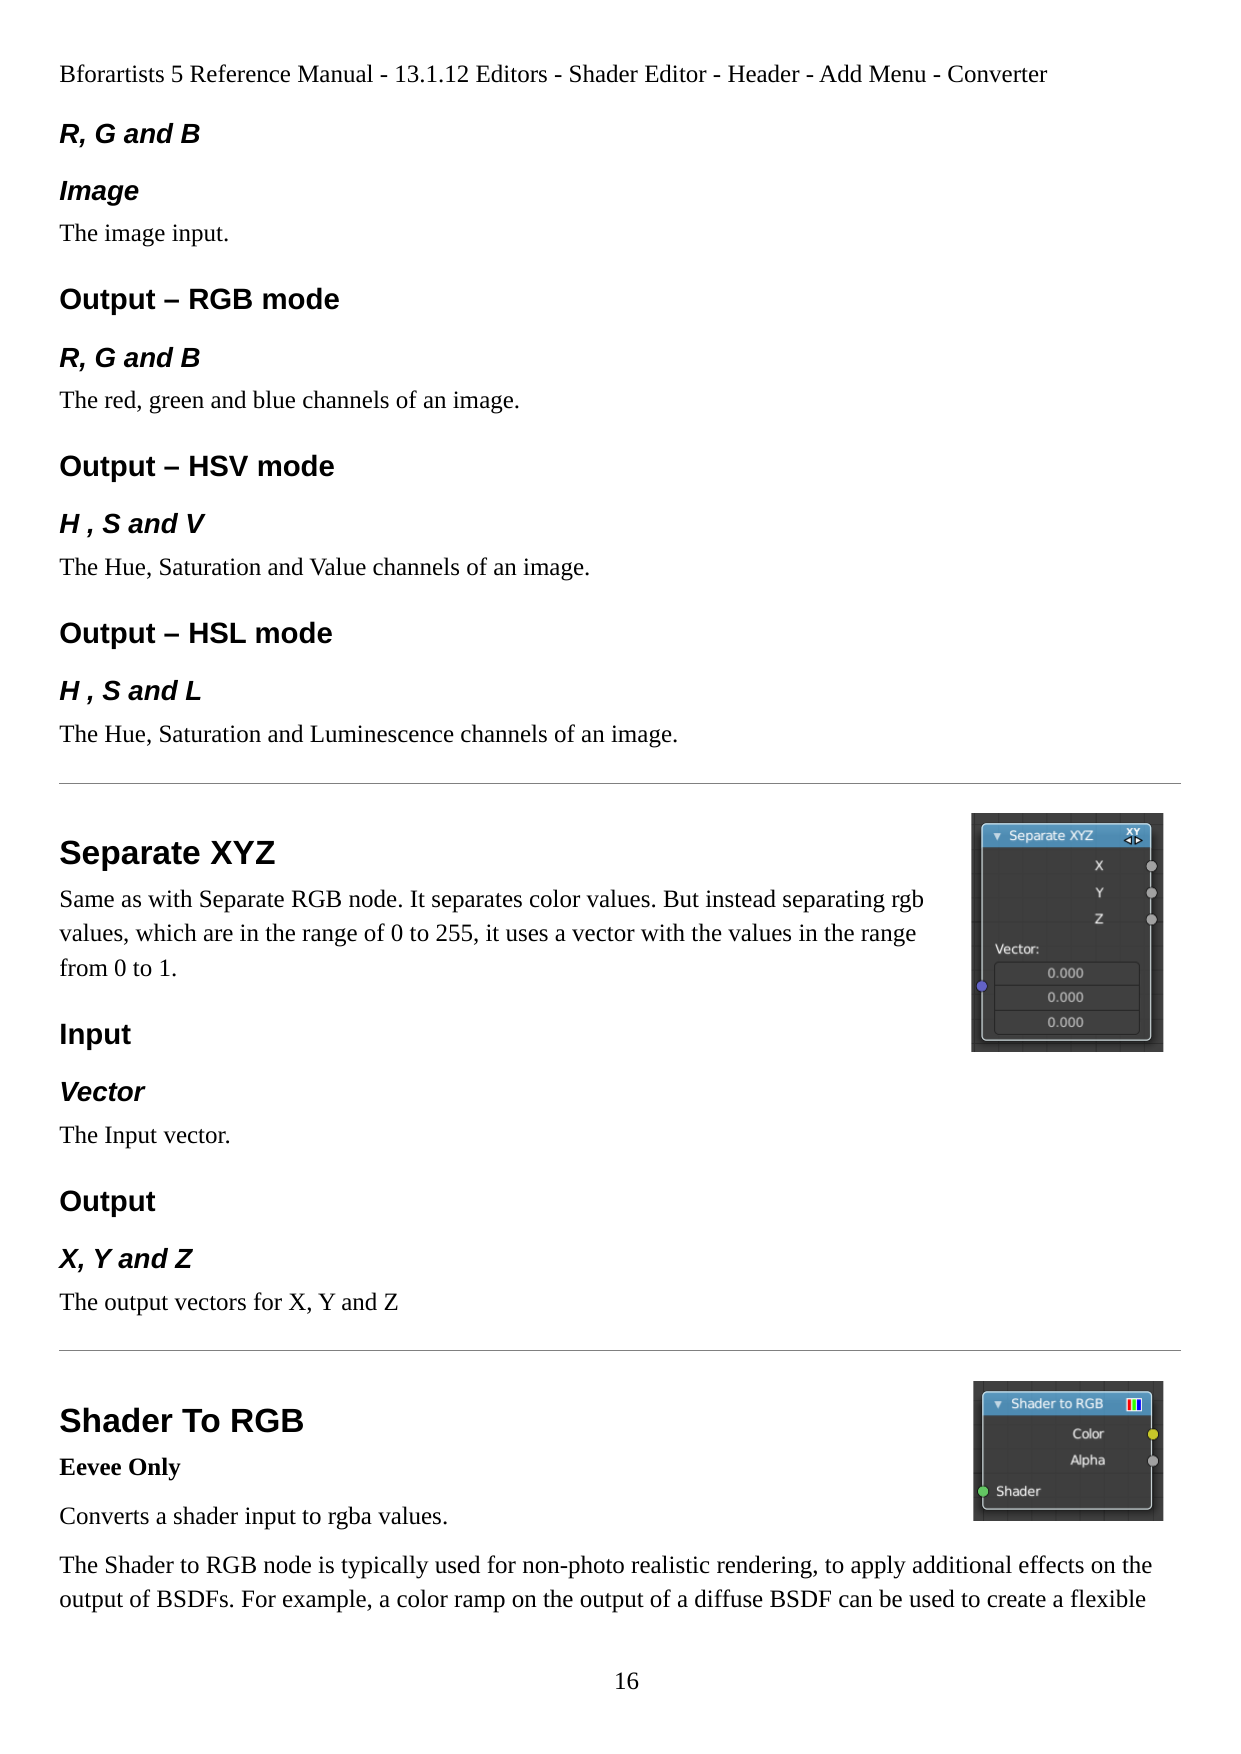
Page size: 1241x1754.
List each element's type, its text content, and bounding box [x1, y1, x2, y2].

subtitle [1164, 833, 1181, 872]
subtitle Output [59, 1183, 1181, 1217]
subtitle Output – HSV mode [59, 449, 1181, 483]
text The Hue, Saturation and Luminescence channels of an image. [59, 719, 1181, 748]
picture [971, 813, 1164, 1052]
text The red, green and blue channels of an image. [59, 385, 1181, 414]
text The Hue, Saturation and Value channels of an image. [59, 552, 1181, 581]
subtitle Shader To RGB [59, 1401, 973, 1439]
subtitle Output – HSL mode [59, 616, 1181, 649]
text Eevee Only [59, 1452, 973, 1481]
text The output vectors for X, Y and Z [59, 1287, 1181, 1315]
subtitle Input [59, 1017, 971, 1050]
text The image input. [59, 218, 1181, 247]
subtitle Separate XYZ [59, 833, 971, 872]
text [1164, 1452, 1181, 1481]
subtitle X, Y and Z [59, 1242, 1181, 1274]
text The Input vector. [59, 1120, 1181, 1148]
subtitle Vector [59, 1075, 1181, 1107]
picture [973, 1381, 1164, 1521]
subtitle Output – RGB mode [59, 282, 1181, 316]
subtitle [1164, 1017, 1181, 1050]
text Converts a shader input to rgba values. [59, 1501, 1181, 1529]
subtitle [1164, 1401, 1181, 1439]
subtitle H , S and L [59, 674, 1181, 706]
text The Shader to RGB node is typically used for non-photo realistic rendering, to apply additional effects on the output of BSDFs. For example, a color ramp on the output of a diffuse BSDF can be used to create a flexible [59, 1550, 1181, 1613]
subtitle R, G and B [59, 117, 1181, 149]
subtitle H , S and V [59, 508, 1181, 539]
subtitle Image [59, 174, 1181, 206]
text Same as with Separate RGB node. It separates color values. But instead separating rgb values, which are in the range of 0 to 255, it uses a vector with the values in the range from 0 to 1. [59, 884, 971, 982]
subtitle R, G and B [59, 341, 1181, 373]
